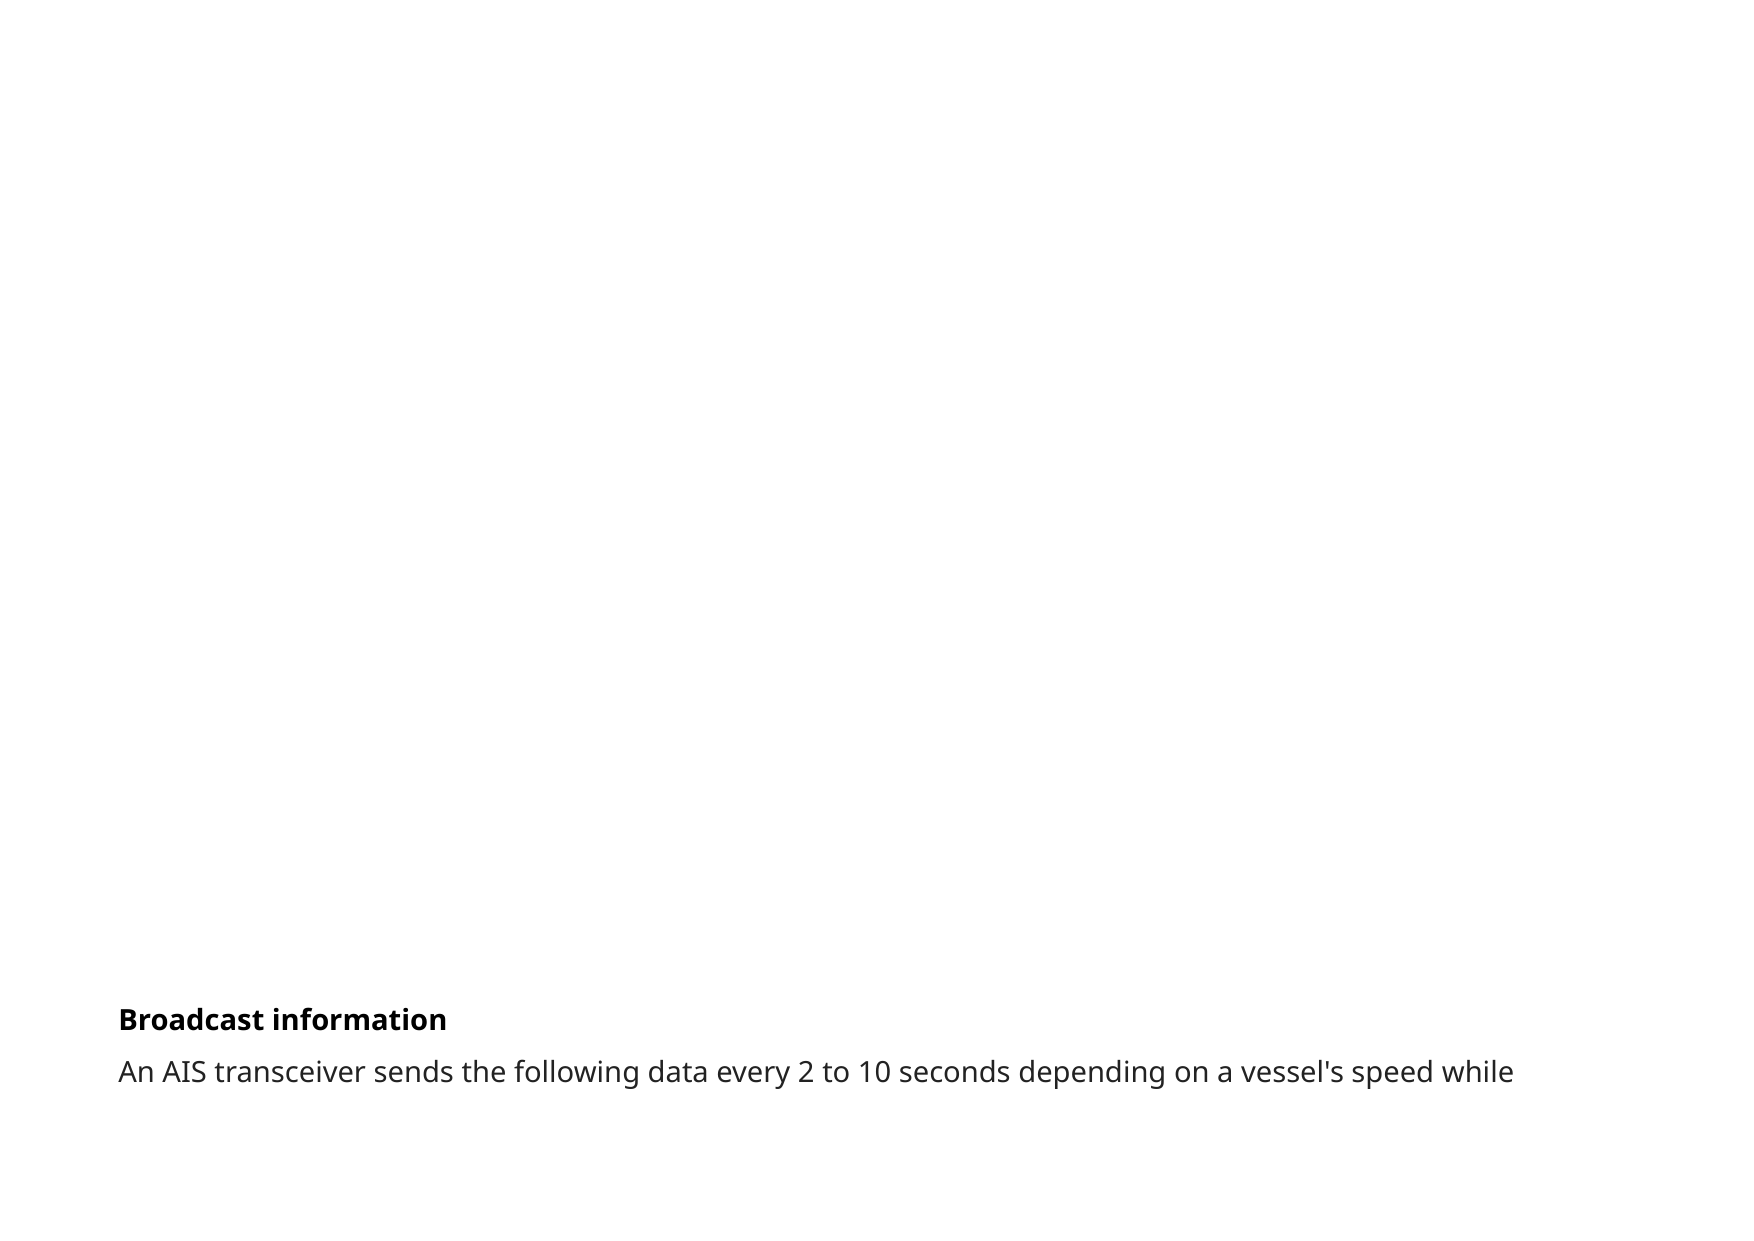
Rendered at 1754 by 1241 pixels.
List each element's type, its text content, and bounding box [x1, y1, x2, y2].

subtitle Broadcast information [118, 999, 1636, 1039]
text An AIS transceiver sends the following data every 2 to 10 seconds depending on a vessel's speed while [118, 1051, 1636, 1091]
